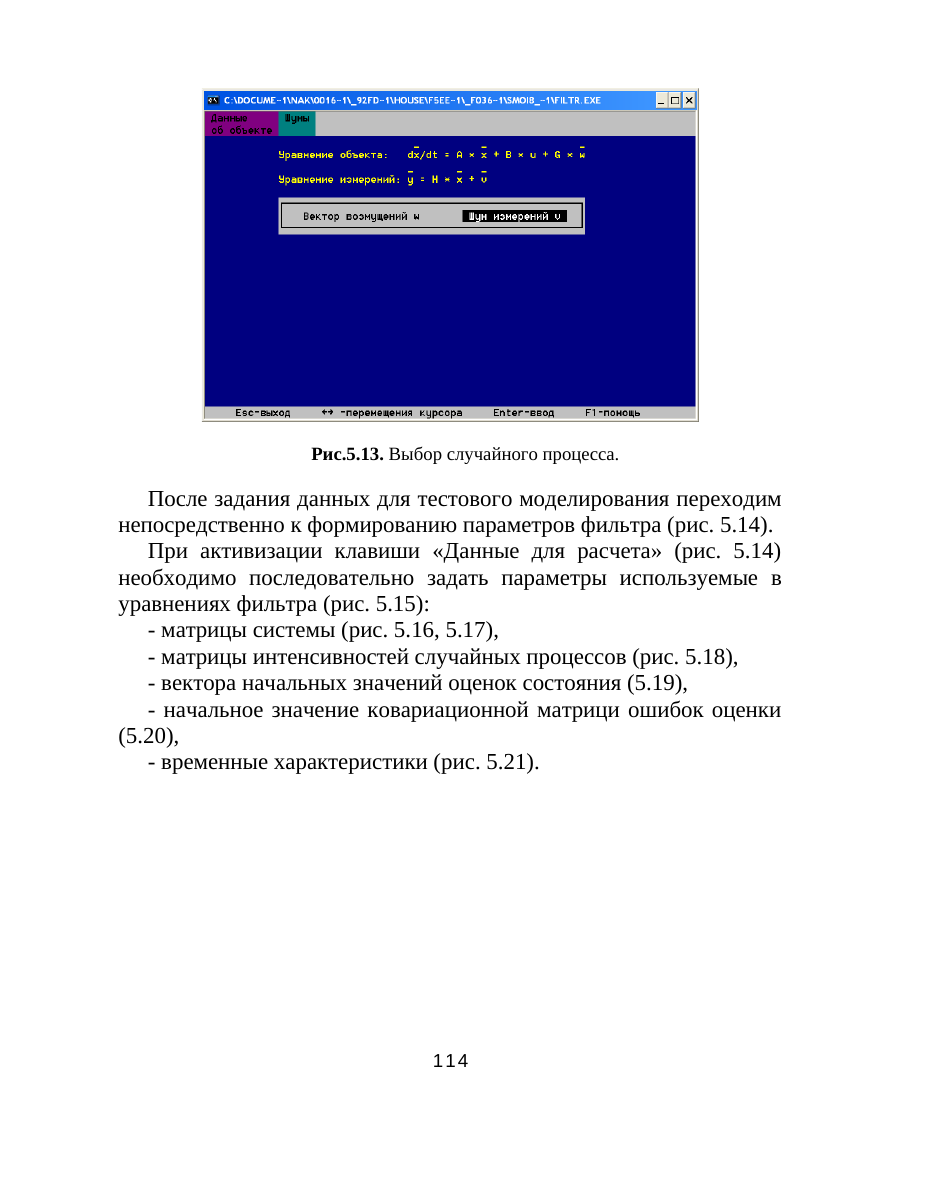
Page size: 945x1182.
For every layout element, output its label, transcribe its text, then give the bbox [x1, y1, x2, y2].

text - матрицы интенсивностей случайных процессов (рис. 5.18), [118, 643, 783, 669]
text - вектора начальных значений оценок состояния (5.19), [118, 669, 783, 696]
text После задания данных для тестового моделирования переходим непосредственно к формированию параметров фильтра (рис. 5.14). [118, 485, 783, 537]
text - временные характеристики (рис. 5.21). [118, 748, 783, 775]
text Рис.5.13. Выбор случайного процесса. [118, 442, 783, 464]
text - матрицы системы (рис. 5.16, 5.17), [118, 617, 783, 643]
text - начальное значение ковариационной матрици ошибок оценки (5.20), [118, 696, 783, 748]
text При активизации клавиши «Данные для расчета» (рис. 5.14) необходимо последовательно задать параметры используемые в уравнениях фильтра (рис. 5.15): [118, 537, 783, 617]
picture [201, 88, 699, 422]
